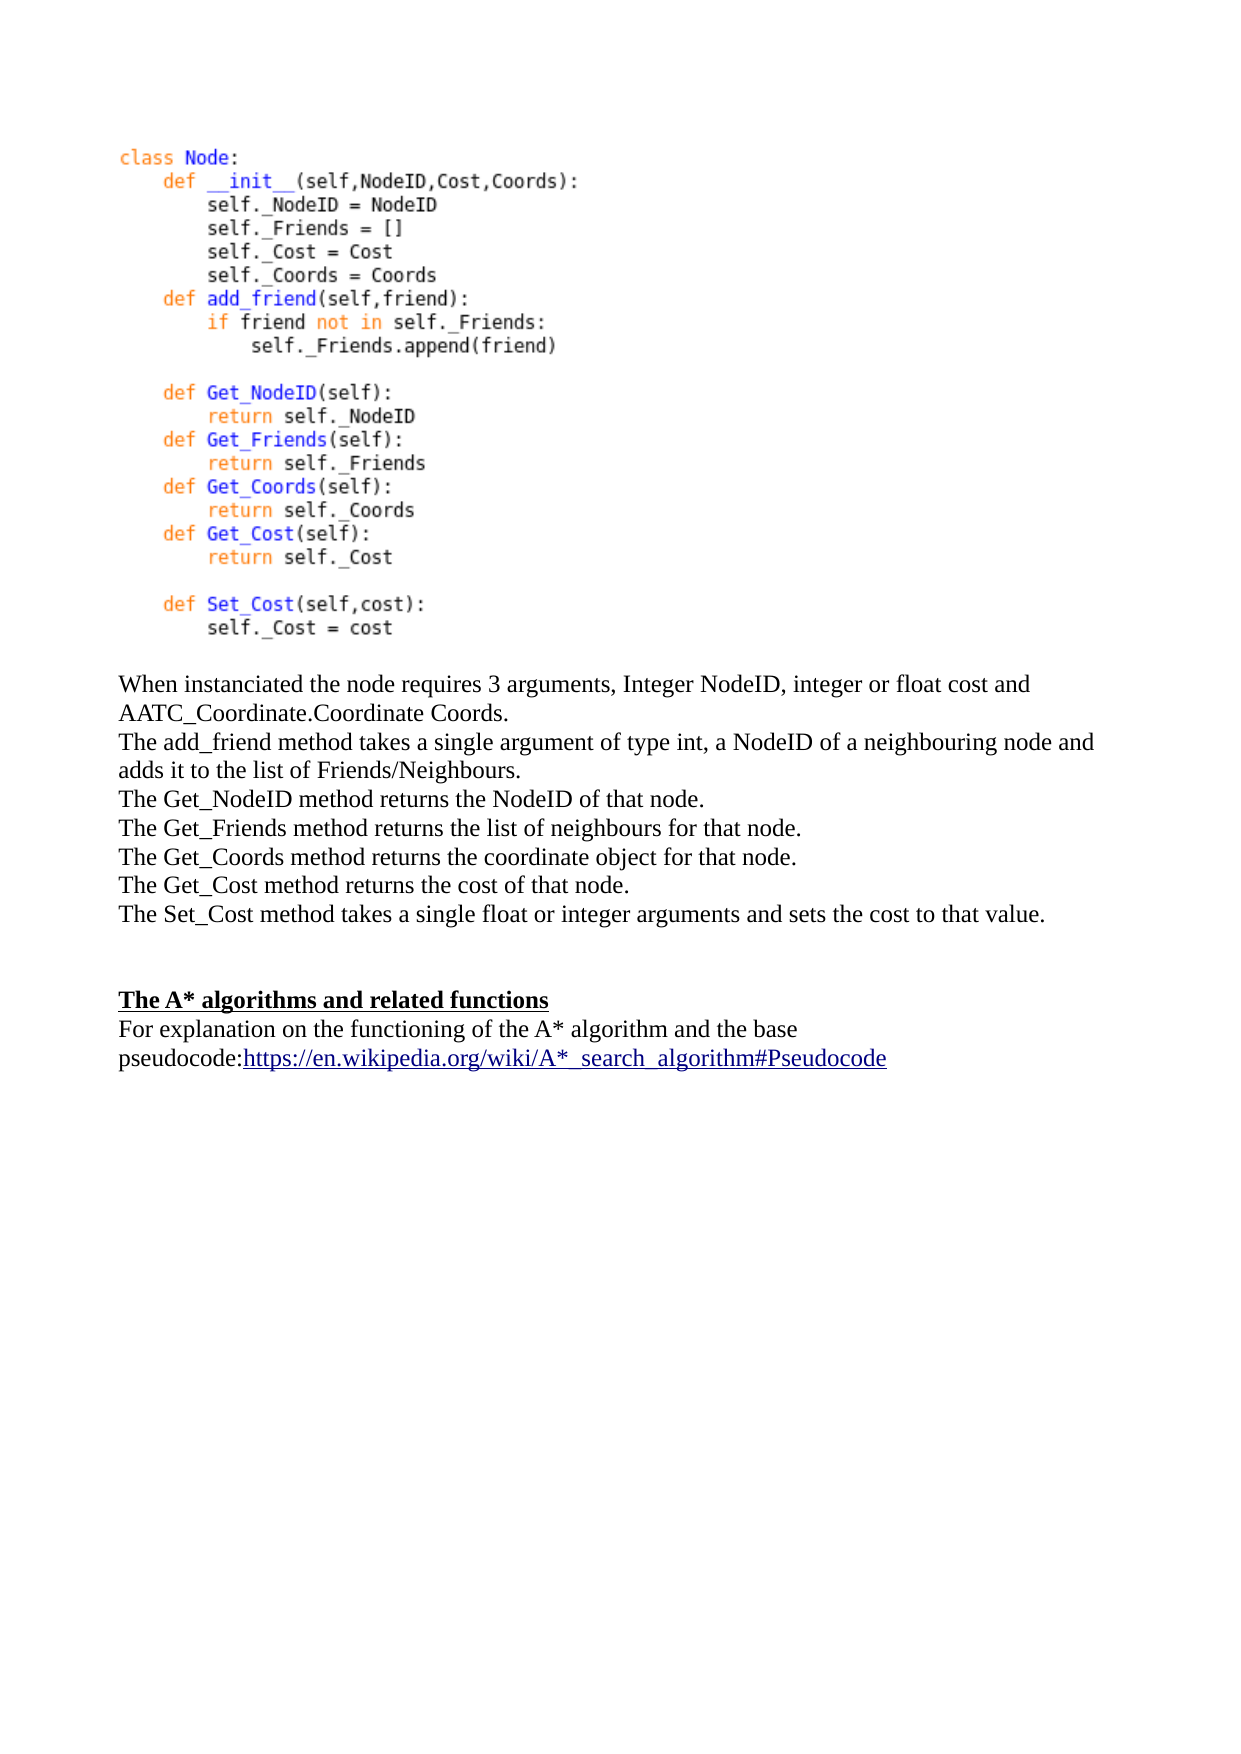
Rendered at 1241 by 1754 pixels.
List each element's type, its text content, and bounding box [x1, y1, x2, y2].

text When instanciated the node requires 3 arguments, Integer NodeID, integer or float cost and AATC_Coordinate.Coordinate Coords. [118, 669, 1122, 727]
text The Get_NodeID method returns the NodeID of that node. [118, 784, 1122, 813]
text The Set_Cost method takes a single float or integer arguments and sets the cost to that value. [118, 899, 1122, 928]
picture [118, 146, 589, 641]
text The Get_Cost method returns the cost of that node. [118, 871, 1122, 899]
text For explanation on the functioning of the A* algorithm and the base pseudocode:https://en.wikipedia.org/wiki/A*_search_algorithm#Pseudocode [118, 1014, 1122, 1072]
text The Get_Friends method returns the list of neighbours for that node. [118, 813, 1122, 842]
text The add_friend method takes a single argument of type int, a NodeID of a neighbouring node and adds it to the list of Friends/Neighbours. [118, 727, 1122, 784]
text The A* algorithms and related functions [118, 986, 1122, 1014]
text The Get_Coords method returns the coordinate object for that node. [118, 842, 1122, 871]
